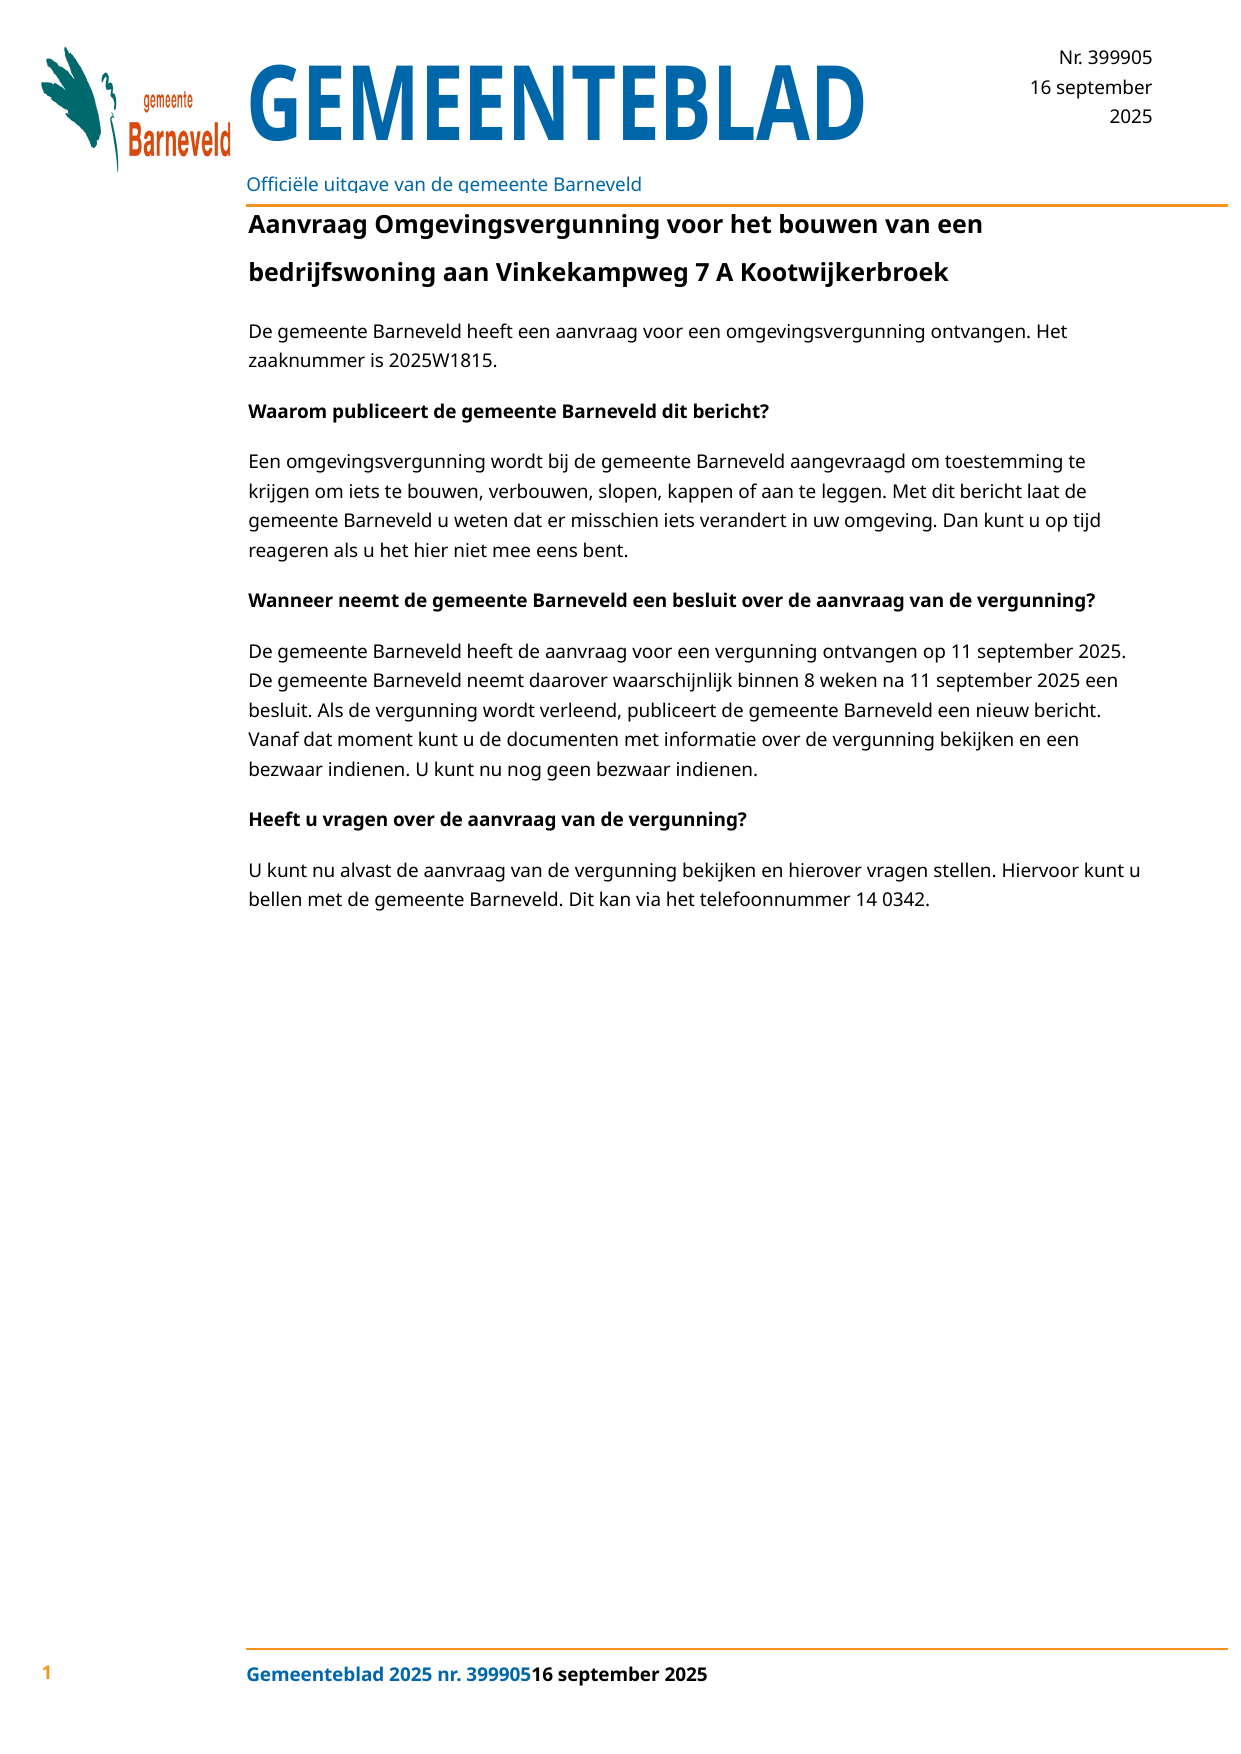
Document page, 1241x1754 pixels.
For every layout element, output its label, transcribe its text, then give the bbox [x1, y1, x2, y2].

text De gemeente Barneveld heeft een aanvraag voor een omgevingsvergunning ontvangen. Het zaaknummer is 2025W1815. [248, 318, 1152, 373]
text Een omgevingsvergunning wordt bij de gemeente Barneveld aangevraagd om toestemming te krijgen om iets te bouwen, verbouwen, slopen, kappen of aan te leggen. Met dit bericht laat de gemeente Barneveld u weten dat er misschien iets verandert in uw omgeving. Dan kunt u op tijd reageren als u het hier niet mee eens bent. [248, 448, 1152, 563]
text Wanneer neemt de gemeente Barneveld een besluit over de aanvraag van de vergunning? [248, 587, 1152, 613]
text Aanvraag Omgevingsvergunning voor het bouwen van een bedrijfswoning aan Vinkekampweg 7 A Kootwijkerbroek [248, 207, 1152, 288]
text De gemeente Barneveld heeft de aanvraag voor een vergunning ontvangen op 11 september 2025. De gemeente Barneveld neemt daarover waarschijnlijk binnen 8 weken na 11 september 2025 een besluit. Als de vergunning wordt verleend, publiceert de gemeente Barneveld een nieuw bericht. Vanaf dat moment kunt u de documenten met informatie over de vergunning bekijken en een bezwaar indienen. U kunt nu nog geen bezwaar indienen. [248, 638, 1152, 782]
picture [41, 47, 231, 172]
text Waarom publiceert de gemeente Barneveld dit bericht? [248, 398, 1152, 424]
text U kunt nu alvast de aanvraag van de vergunning bekijken en hierover vragen stellen. Hiervoor kunt u bellen met de gemeente Barneveld. Dit kan via het telefoonnummer 14 0342. [248, 857, 1152, 912]
text Heeft u vragen over de aanvraag van de vergunning? [248, 807, 1152, 832]
